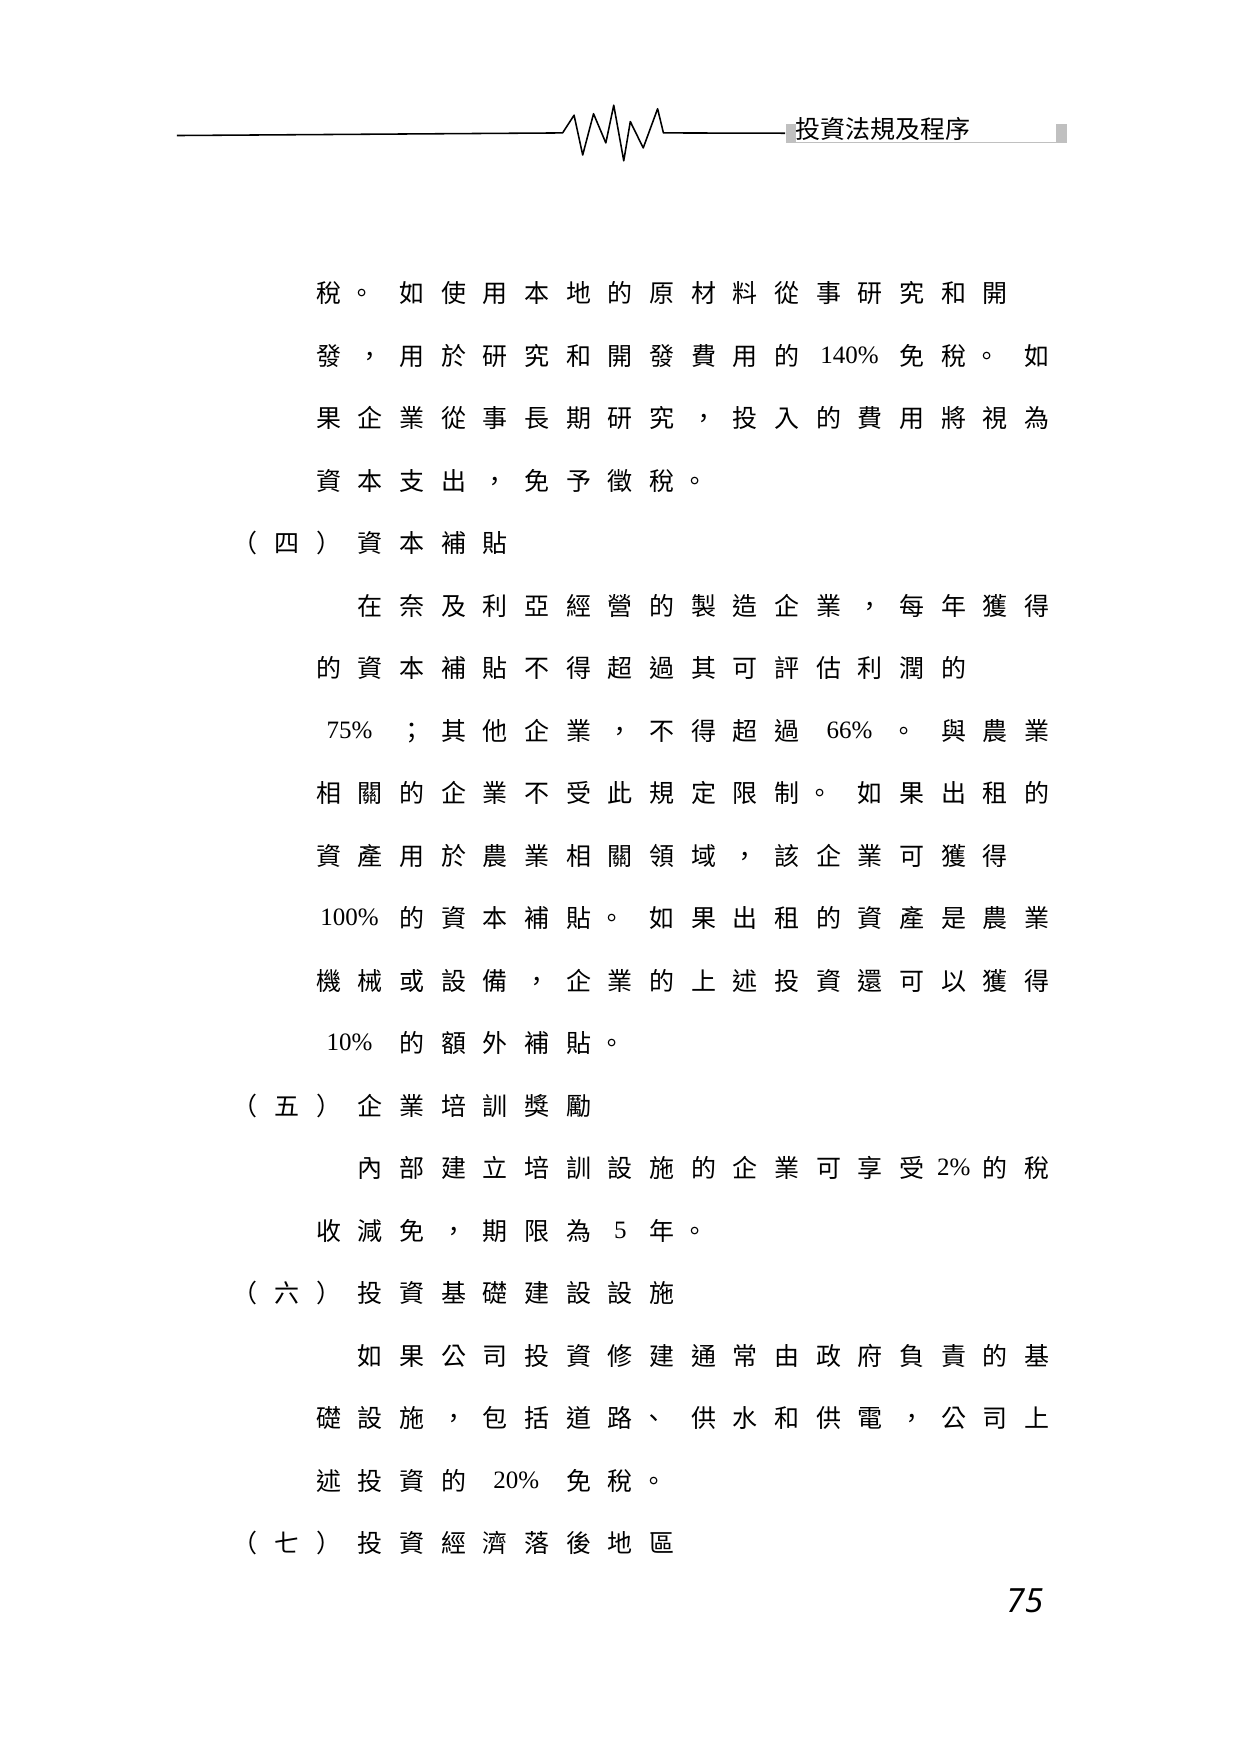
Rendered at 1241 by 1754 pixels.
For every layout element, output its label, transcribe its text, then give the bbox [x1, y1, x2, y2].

text 稅。如使用本地的原材料從事研究和開發，用於研究和開發費用的140%免稅。如果企業從事長期研究，投入的費用將視為資本支出，免予徵稅。 [281, 250, 1058, 500]
text （四）資本補貼 [207, 500, 1058, 563]
text （五）企業培訓獎勵 [207, 1063, 1058, 1125]
text （六）投資基礎建設設施 [207, 1250, 1058, 1313]
text 內部建立培訓設施的企業可享受2%的稅收減免，期限為5年。 [281, 1125, 1058, 1250]
text （七）投資經濟落後地區 [207, 1500, 1058, 1563]
text 如果公司投資修建通常由政府負責的基礎設施，包括道路、供水和供電，公司上述投資的20%免稅。 [281, 1313, 1058, 1500]
text 在奈及利亞經營的製造企業，每年獲得的資本補貼不得超過其可評估利潤的75%；其他企業，不得超過66%。與農業相關的企業不受此規定限制。如果出租的資產用於農業相關領域，該企業可獲得100%的資本補貼。如果出租的資產是農業機械或設備，企業的上述投資還可以獲得10%的額外補貼。 [281, 563, 1058, 1063]
